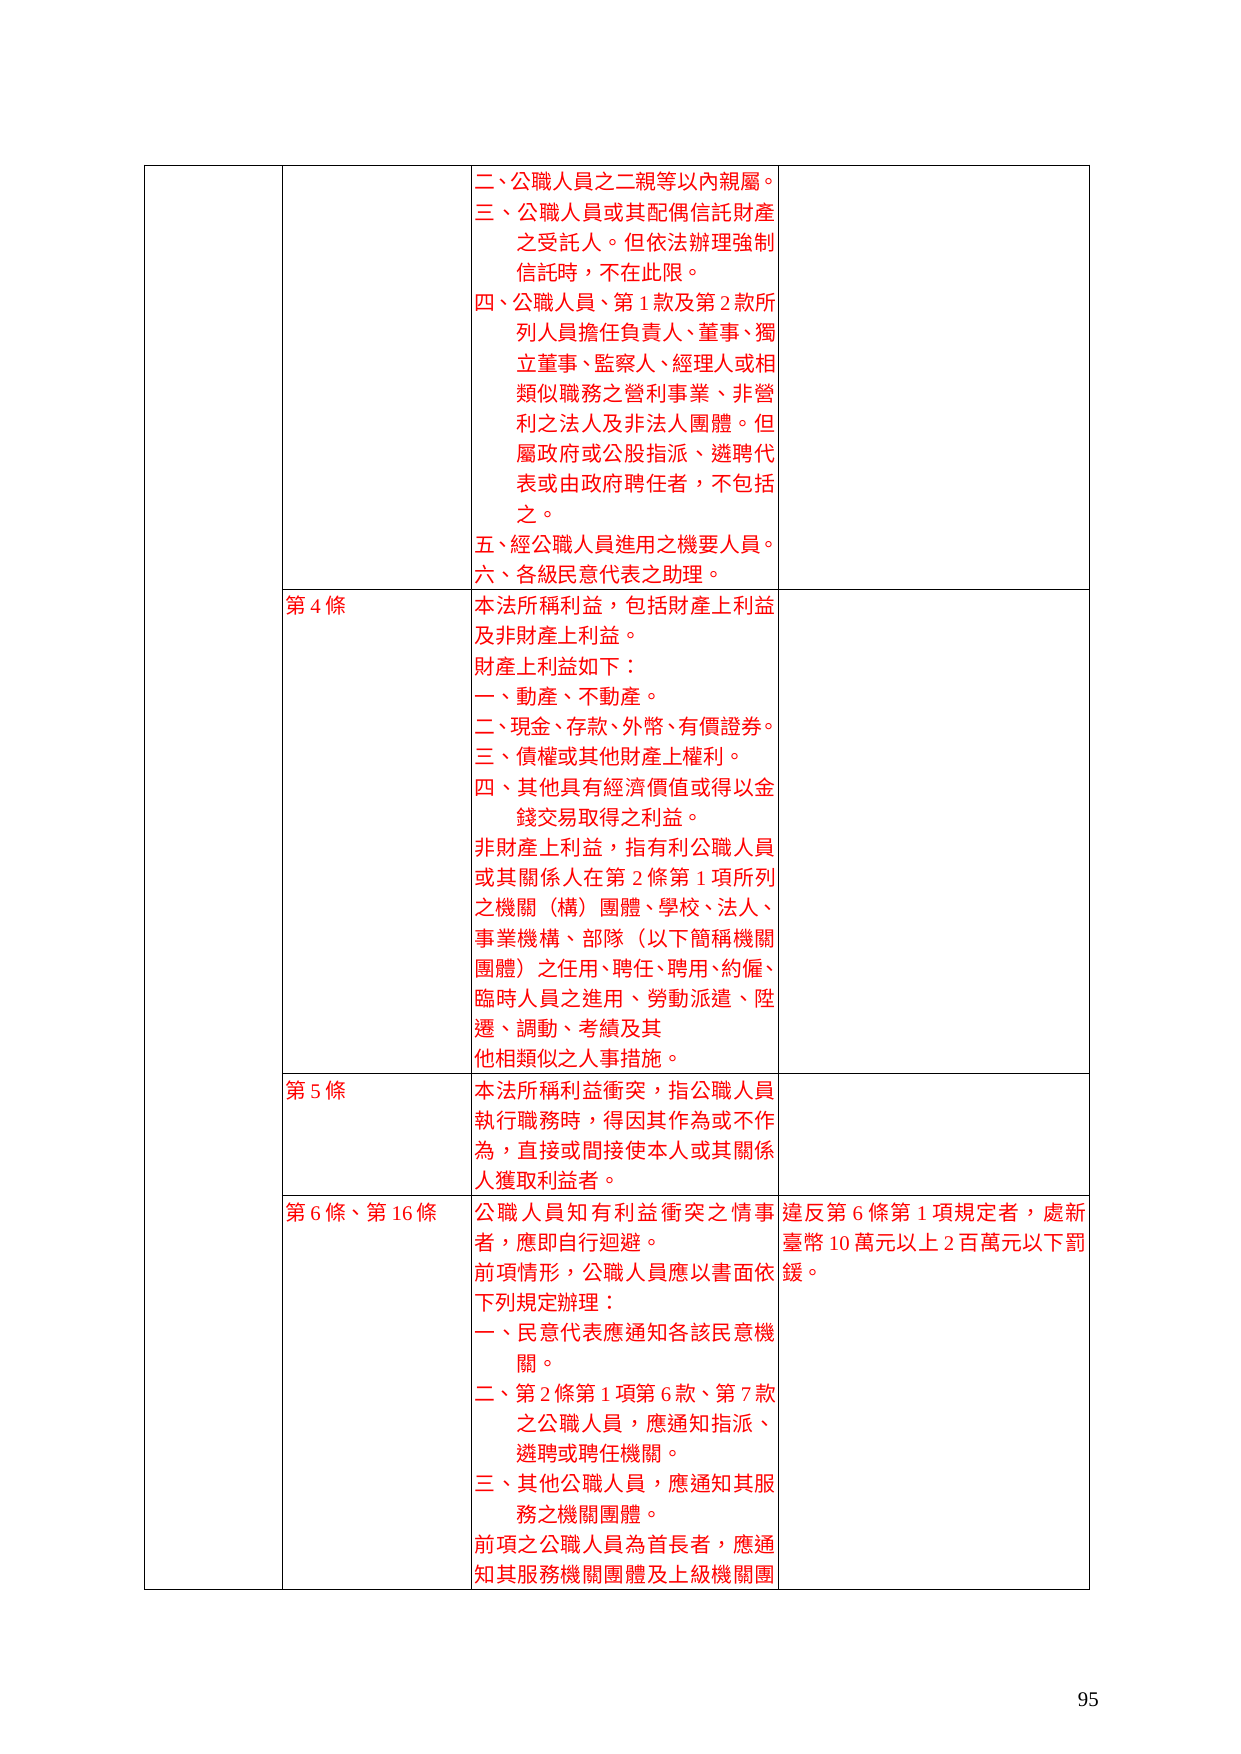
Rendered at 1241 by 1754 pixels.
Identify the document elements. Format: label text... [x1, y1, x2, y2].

table_cell 第5條 [283, 1074, 471, 1195]
table_cell 二、公職人員之二親等以內親屬。 三、公職人員或其配偶信託財產之受託人。但依法辦理強制信託時，不在此限。 四、公職人員、第1款及第2款所列人員擔任負責人、董事、獨立董事、監察人、經理人或相類似職務之營利事業、非營利之法人及非法人團體。但屬政府或公股指派、遴聘代表或由政府聘任者，不包括之。 五、經公職人員進用之機要人員。 六、各級民意代表之助理。 [472, 166, 778, 588]
table_cell 本法所稱利益，包括財產上利益及非財產上利益。 財產上利益如下： 一、動產、不動產。 二、現金、存款、外幣、有價證券。 三、債權或其他財產上權利。 四、其他具有經濟價值或得以金錢交易取得之利益。 非財產上利益，指有利公職人員或其關係人在第2條第1項所列之機關（構）團體、學校、法人、事業機構、部隊（以下簡稱機關團體）之任用、聘任、聘用、約僱、臨時人員之進用、勞動派遣、陞遷、調動、考績及其 他相類似之人事措施。 [472, 590, 778, 1073]
table_cell [779, 590, 1089, 1073]
table_cell [779, 166, 1089, 588]
table_cell [145, 166, 282, 1588]
table_cell 第4條 [283, 590, 471, 1073]
table_cell 公職人員知有利益衝突之情事者，應即自行迴避。 前項情形，公職人員應以書面依下列規定辦理： 一、民意代表應通知各該民意機關。 二、第2條第1項第6款、第7款之公職人員，應通知指派、遴聘或聘任機關。 三、其他公職人員，應通知其服務之機關團體。 前項之公職人員為首長者，應通知其服務機關團體及上級機關團 [472, 1196, 778, 1588]
table_cell [283, 166, 471, 588]
table_cell 第6條、第16條 [283, 1196, 471, 1588]
table_cell 本法所稱利益衝突，指公職人員執行職務時，得因其作為或不作為，直接或間接使本人或其關係人獲取利益者。 [472, 1074, 778, 1195]
table_cell 違反第6條第1項規定者，處新臺幣10萬元以上2百萬元以下罰鍰。 [779, 1196, 1089, 1588]
table_cell [779, 1074, 1089, 1195]
